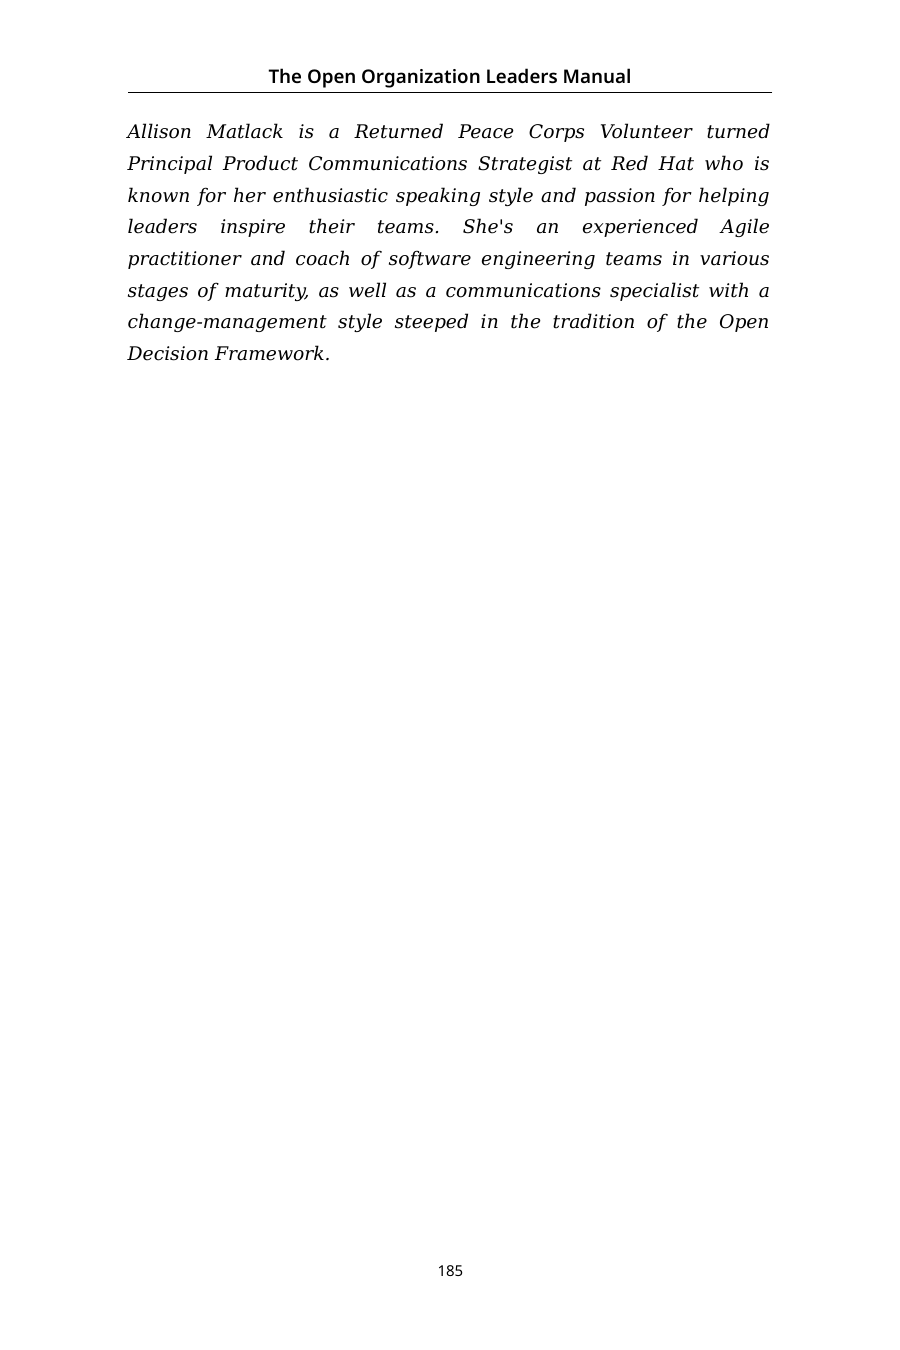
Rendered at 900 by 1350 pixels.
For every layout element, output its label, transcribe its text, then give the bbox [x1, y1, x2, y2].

text Allison Matlack is a Returned Peace Corps Volunteer turned Principal Product Communications Strategist at Red Hat who is known for her enthusiastic speaking style and passion for helping leaders inspire their teams. She's an experienced Agile practitioner and coach of software engineering teams in various stages of maturity, as well as a communications specialist with a change-management style steeped in the tradition of the Open Decision Framework. [127, 121, 772, 365]
